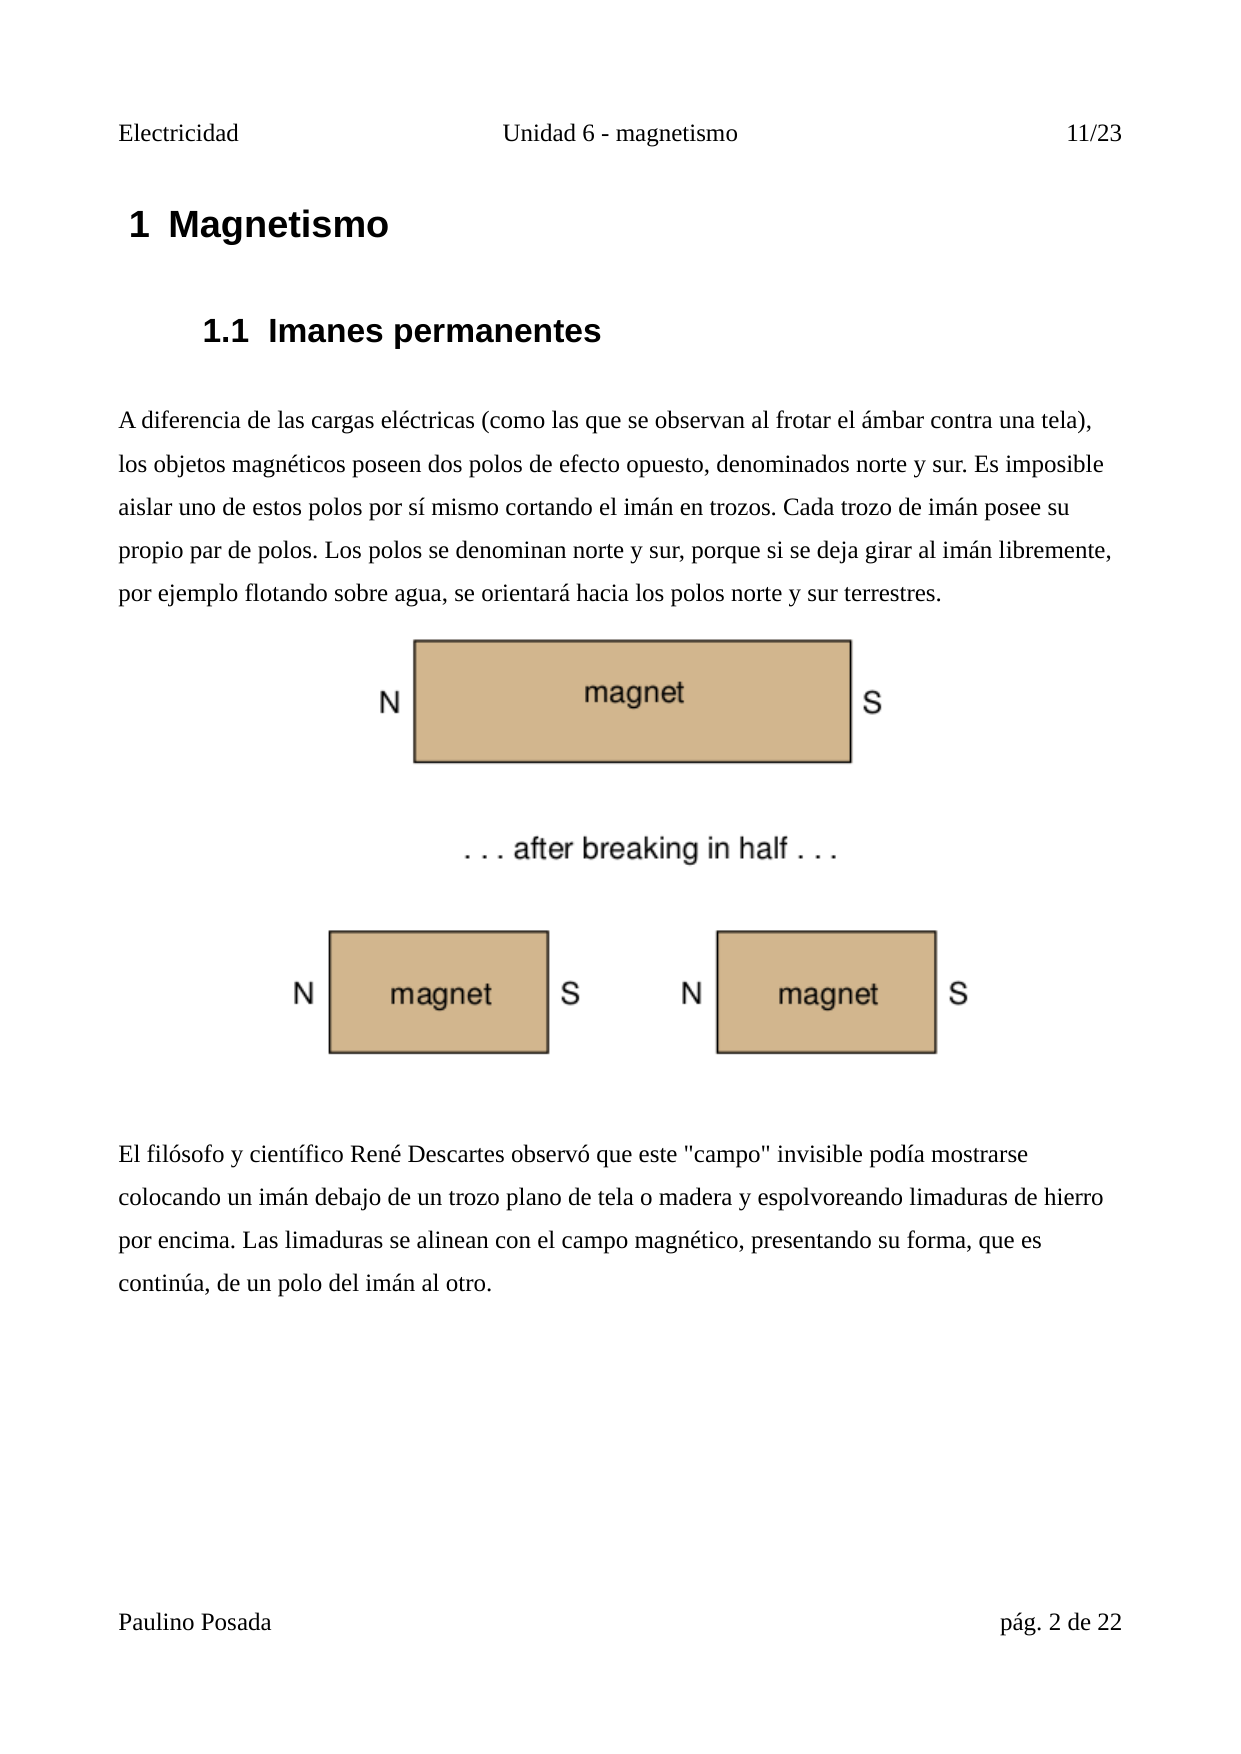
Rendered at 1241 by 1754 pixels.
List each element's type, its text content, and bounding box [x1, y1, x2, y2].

text A diferencia de las cargas eléctricas (como las que se observan al frotar el ámbar contra una tela), los objetos magnéticos poseen dos polos de efecto opuesto, denominados norte y sur. Es imposible aislar uno de estos polos por sí mismo cortando el imán en trozos. Cada trozo de imán posee su propio par de polos. Los polos se denominan norte y sur, porque si se deja girar al imán libremente, por ejemplo flotando sobre agua, se orientará hacia los polos norte y sur terrestres. [118, 406, 1122, 607]
subtitle Imanes permanentes [193, 311, 1122, 350]
subtitle Magnetismo [118, 201, 1122, 245]
text El filósofo y científico René Descartes observó que este "campo" invisible podía mostrarse [118, 1139, 1122, 1167]
text colocando un imán debajo de un trozo plano de tela o madera y espolvoreando limaduras de hierro por encima. Las limaduras se alinean con el campo magnético, presentando su forma, que es continúa, de un polo del imán al otro. [118, 1182, 1122, 1297]
picture [257, 621, 983, 1073]
